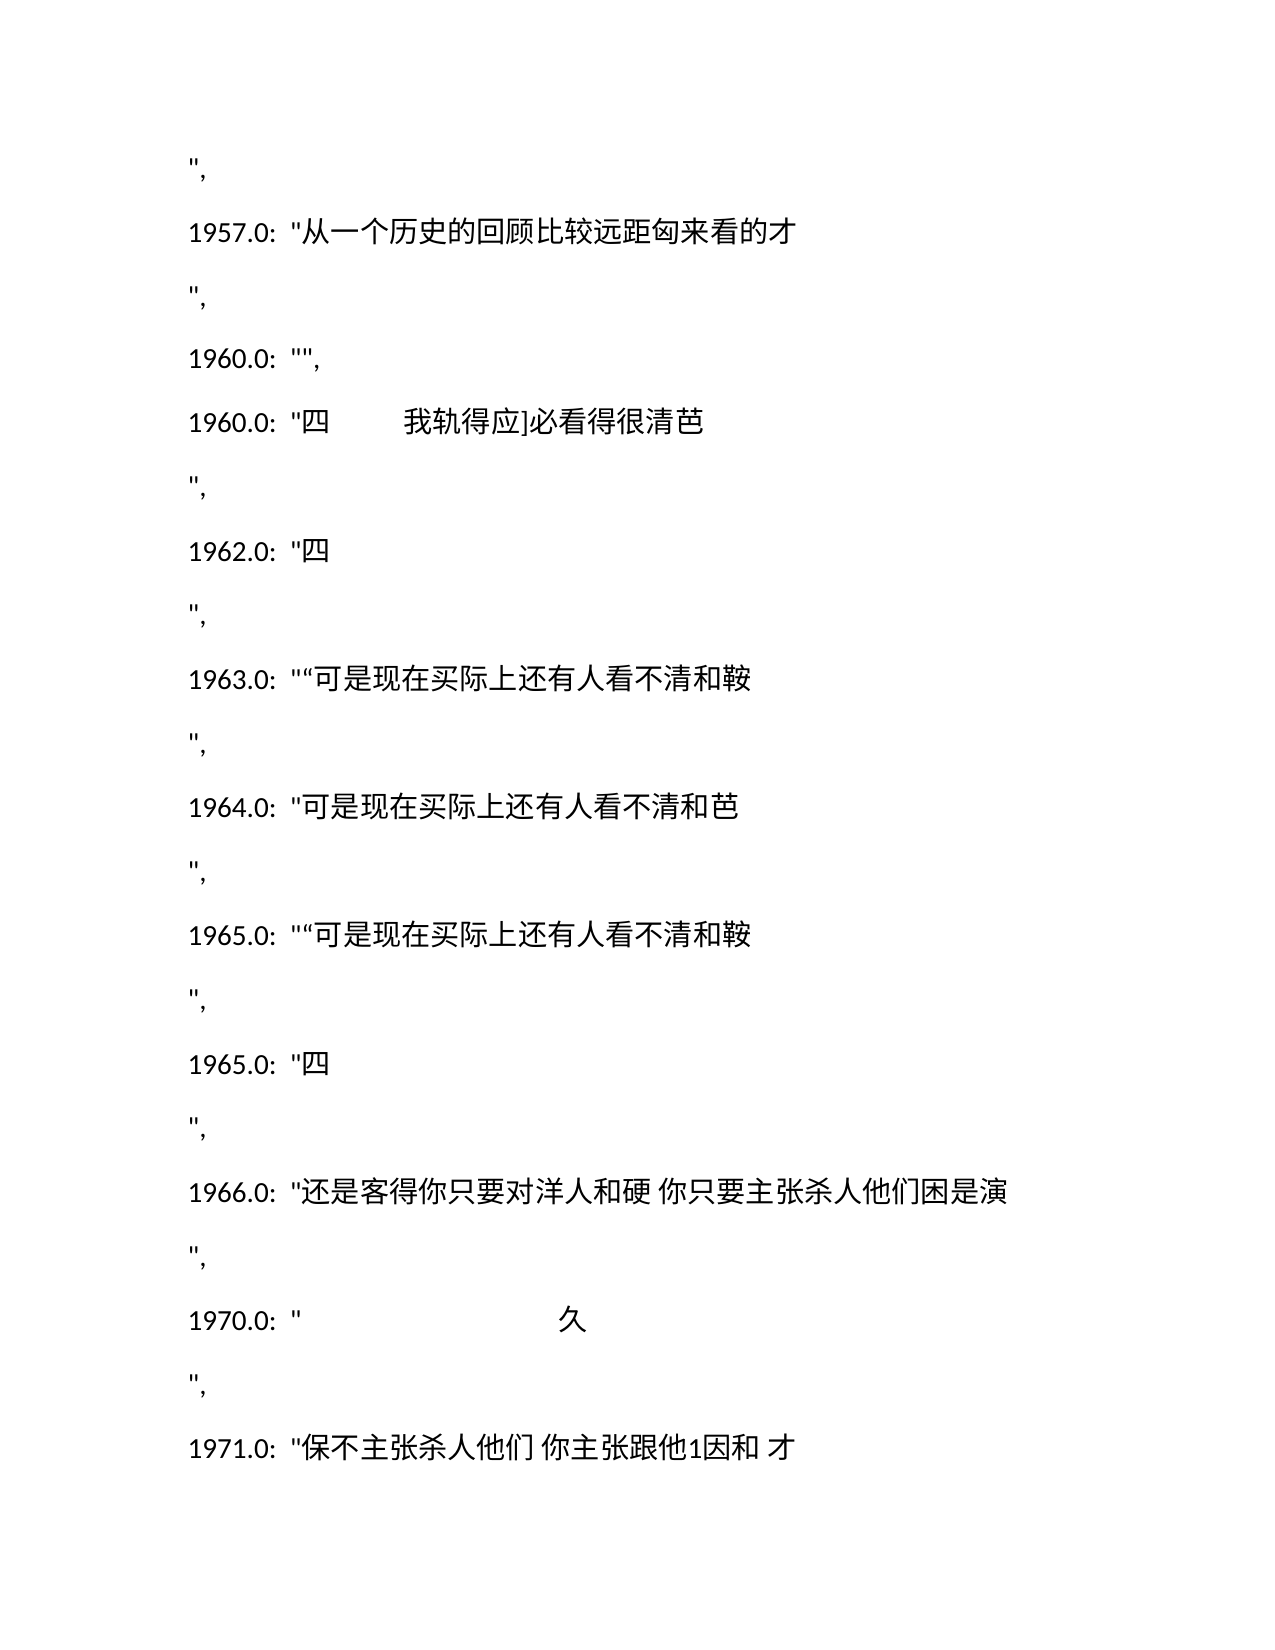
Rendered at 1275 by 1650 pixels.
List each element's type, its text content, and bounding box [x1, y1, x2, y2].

text 1971.0: "保不主张杀人他们 你主张跟他1因和 才 [187, 1428, 1087, 1467]
text 1962.0: "四 [187, 530, 1087, 570]
text 1957.0: "从一个历史的回顾比较远距匈来看的才 [187, 212, 1087, 251]
text 1965.0: "“可是现在买际上还有人看不清和鞍 [187, 915, 1087, 954]
text ", [187, 1109, 1087, 1145]
text ", [187, 853, 1087, 888]
text 1965.0: "四 [187, 1043, 1087, 1083]
text ", [187, 725, 1087, 760]
text ", [187, 596, 1087, 632]
text 1964.0: "可是现在买际上还有人看不清和芭 [187, 786, 1087, 826]
text ", [187, 468, 1087, 504]
text 1960.0: "", [187, 340, 1087, 376]
text ", [187, 150, 1087, 186]
text ", [187, 981, 1087, 1017]
text ", [187, 278, 1087, 314]
text ", [187, 1366, 1087, 1401]
text ", [187, 1238, 1087, 1273]
text 1970.0: " 久 [187, 1299, 1087, 1339]
text 1966.0: "还是客得你只要对洋人和硬 你只要主张杀人他们困是演 [187, 1171, 1087, 1211]
text 1963.0: "“可是现在买际上还有人看不清和鞍 [187, 658, 1087, 698]
text 1960.0: "四 我轨得应]必看得很清芭 [187, 402, 1087, 441]
